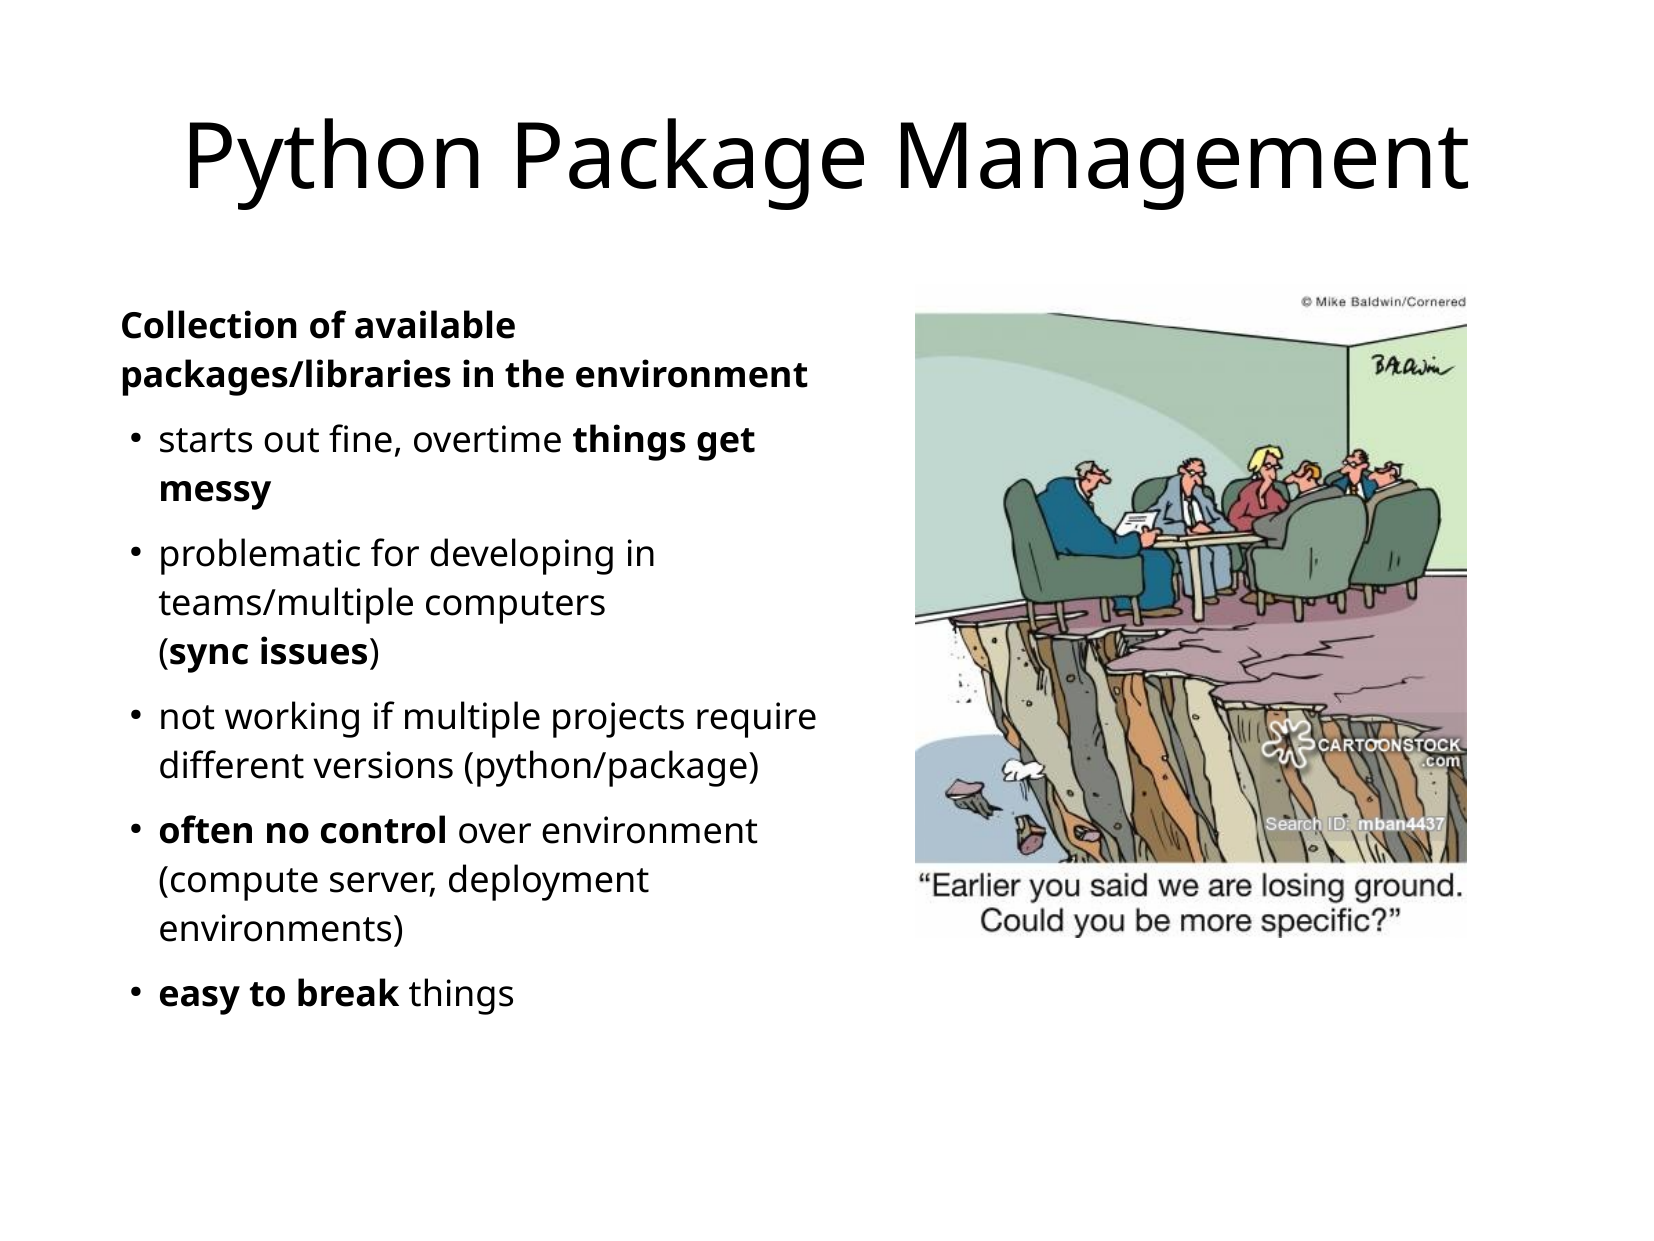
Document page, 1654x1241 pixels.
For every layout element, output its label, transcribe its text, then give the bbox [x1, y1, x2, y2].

picture [915, 284, 1467, 938]
list Collection of available packages/libraries in the environment starts out fine, overtime things get messy problematic for developing in teams/multiple computers (sync issues) not working if multiple projects require different versions (python/package) often no control over environment (compute server, deployment environments) easy to break things [120, 300, 841, 1036]
title Python Package Management [82, 49, 1571, 257]
